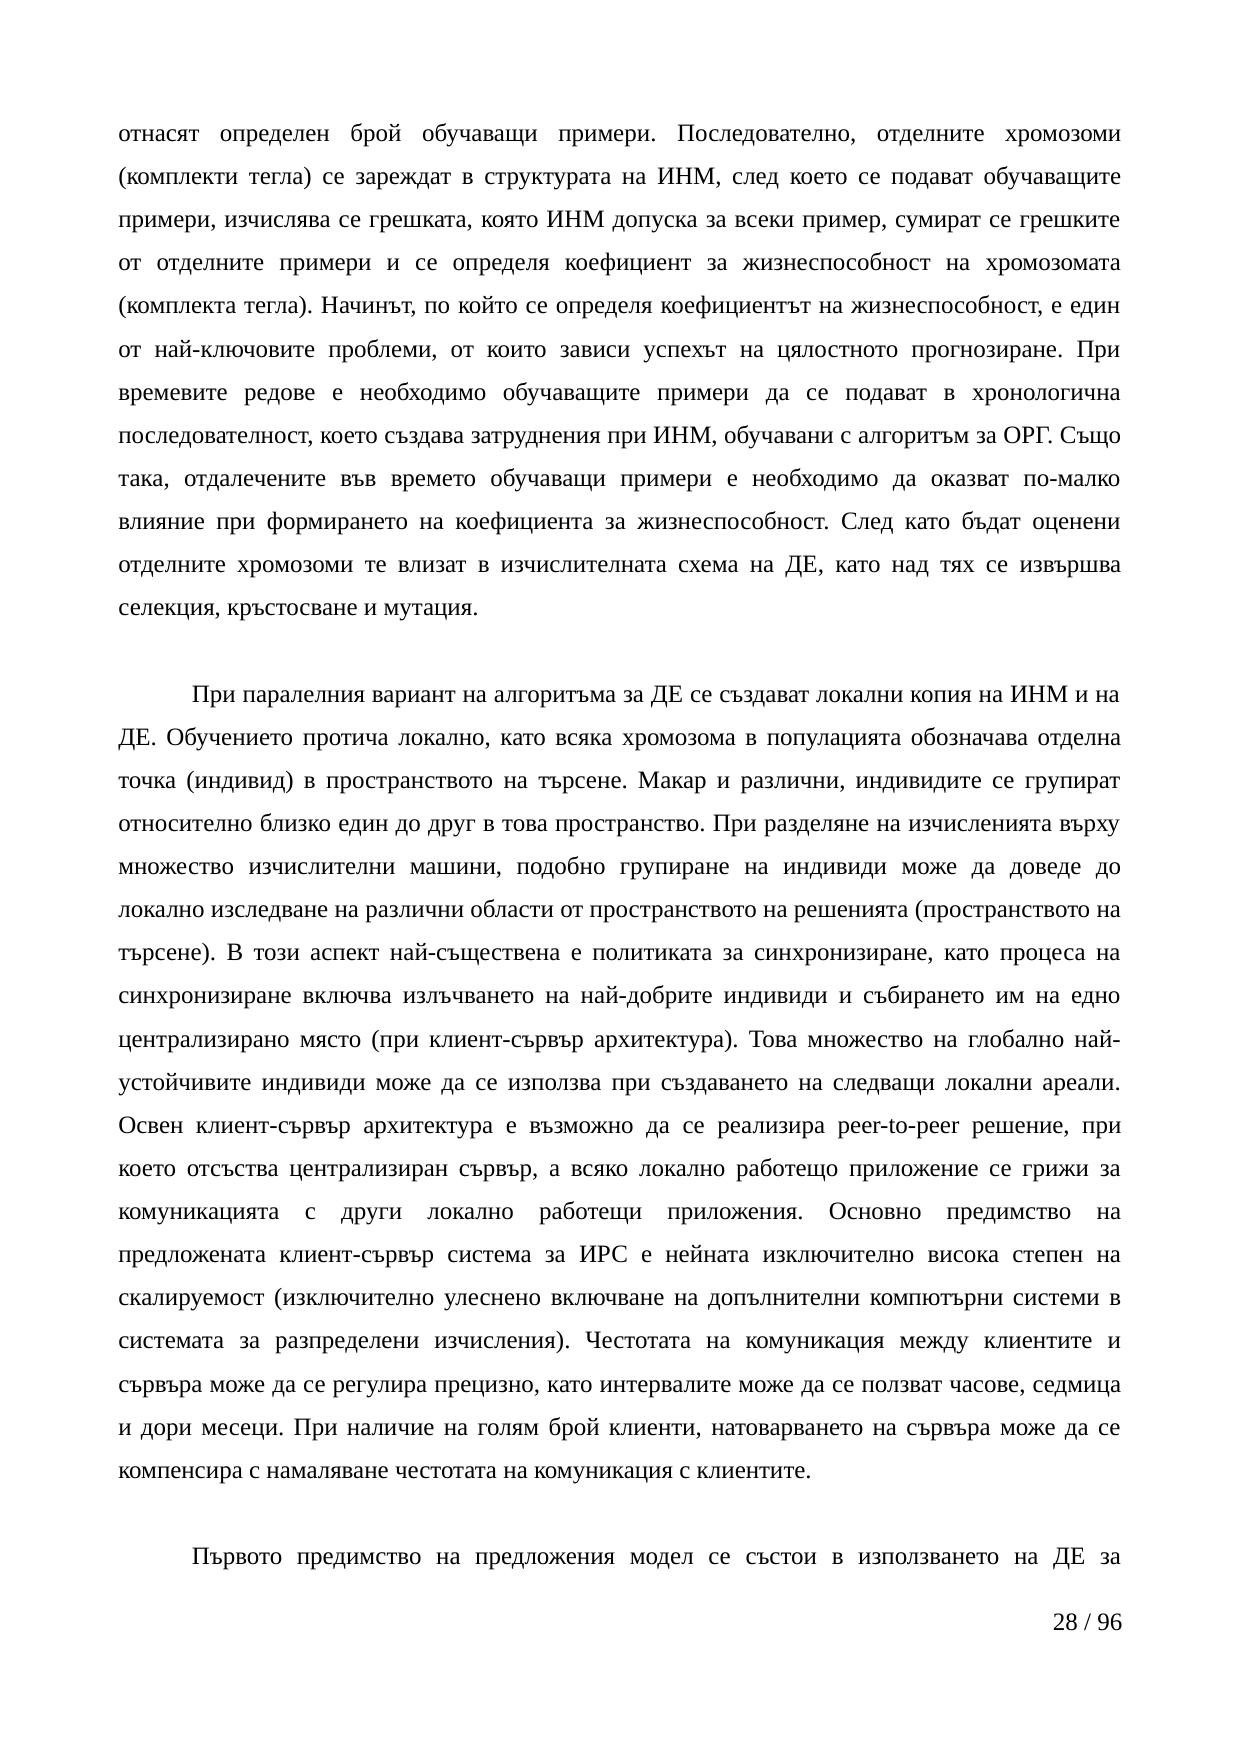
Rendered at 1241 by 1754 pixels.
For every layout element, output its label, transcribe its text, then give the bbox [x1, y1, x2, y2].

text При паралелния вариант на алгоритъма за ДЕ се създават локални копия на ИНМ и на ДЕ. Обучението протича локално, като всяка хромозома в популацията обозначава отделна точка (индивид) в пространството на търсене. Макар и различни, индивидите се групират относително близко един до друг в това пространство. При разделяне на изчисленията върху множество изчислителни машини, подобно групиране на индивиди може да доведе до локално изследване на различни области от пространството на решенията (пространството на търсене). В този аспект най-съществена е политиката за синхронизиране, като процеса на синхронизиране включва излъчването на най-добрите индивиди и събирането им на едно централизирано място (при клиент-сървър архитектура). Това множество на глобално най-устойчивите индивиди може да се използва при създаването на следващи локални ареали. Освен клиент-сървър архитектура е възможно да се реализира peer-to-peer решение, при което отсъства централизиран сървър, а всяко локално работещо приложение се грижи за комуникацията с други локално работещи приложения. Основно предимство на предложената клиент-сървър система за ИРС е нейната изключително висока степен на скалируемост (изключително улеснено включване на допълнителни компютърни системи в системата за разпределени изчисления). Честотата на комуникация между клиентите и сървъра може да се регулира прецизно, като интервалите може да се ползват часове, седмица и дори месеци. При наличие на голям брой клиенти, натоварването на сървъра може да се компенсира с намаляване честотата на комуникация с клиентите. [118, 679, 1122, 1484]
text Първото предимство на предложения модел се състои в използването на ДЕ за [118, 1541, 1122, 1570]
text отнасят определен брой обучаващи примери. Последователно, отделните хромозоми (комплекти тегла) се зареждат в структурата на ИНМ, след което се подават обучаващите примери, изчислява се грешката, която ИНМ допуска за всеки пример, сумират се грешките от отделните примери и се определя коефициент за жизнеспособност на хромозомата (комплекта тегла). Начинът, по който се определя коефициентът на жизнеспособност, е един от най-ключовите проблеми, от които зависи успехът на цялостното прогнозиране. При времевите редове е необходимо обучаващите примери да се подават в хронологична последователност, което създава затруднения при ИНМ, обучавани с алгоритъм за ОРГ. Също така, отдалечените във времето обучаващи примери е необходимо да оказват по-малко влияние при формирането на коефициента за жизнеспособност. След като бъдат оценени отделните хромозоми те влизат в изчислителната схема на ДЕ, като над тях се извършва селекция, кръстосване и мутация. [118, 118, 1122, 621]
